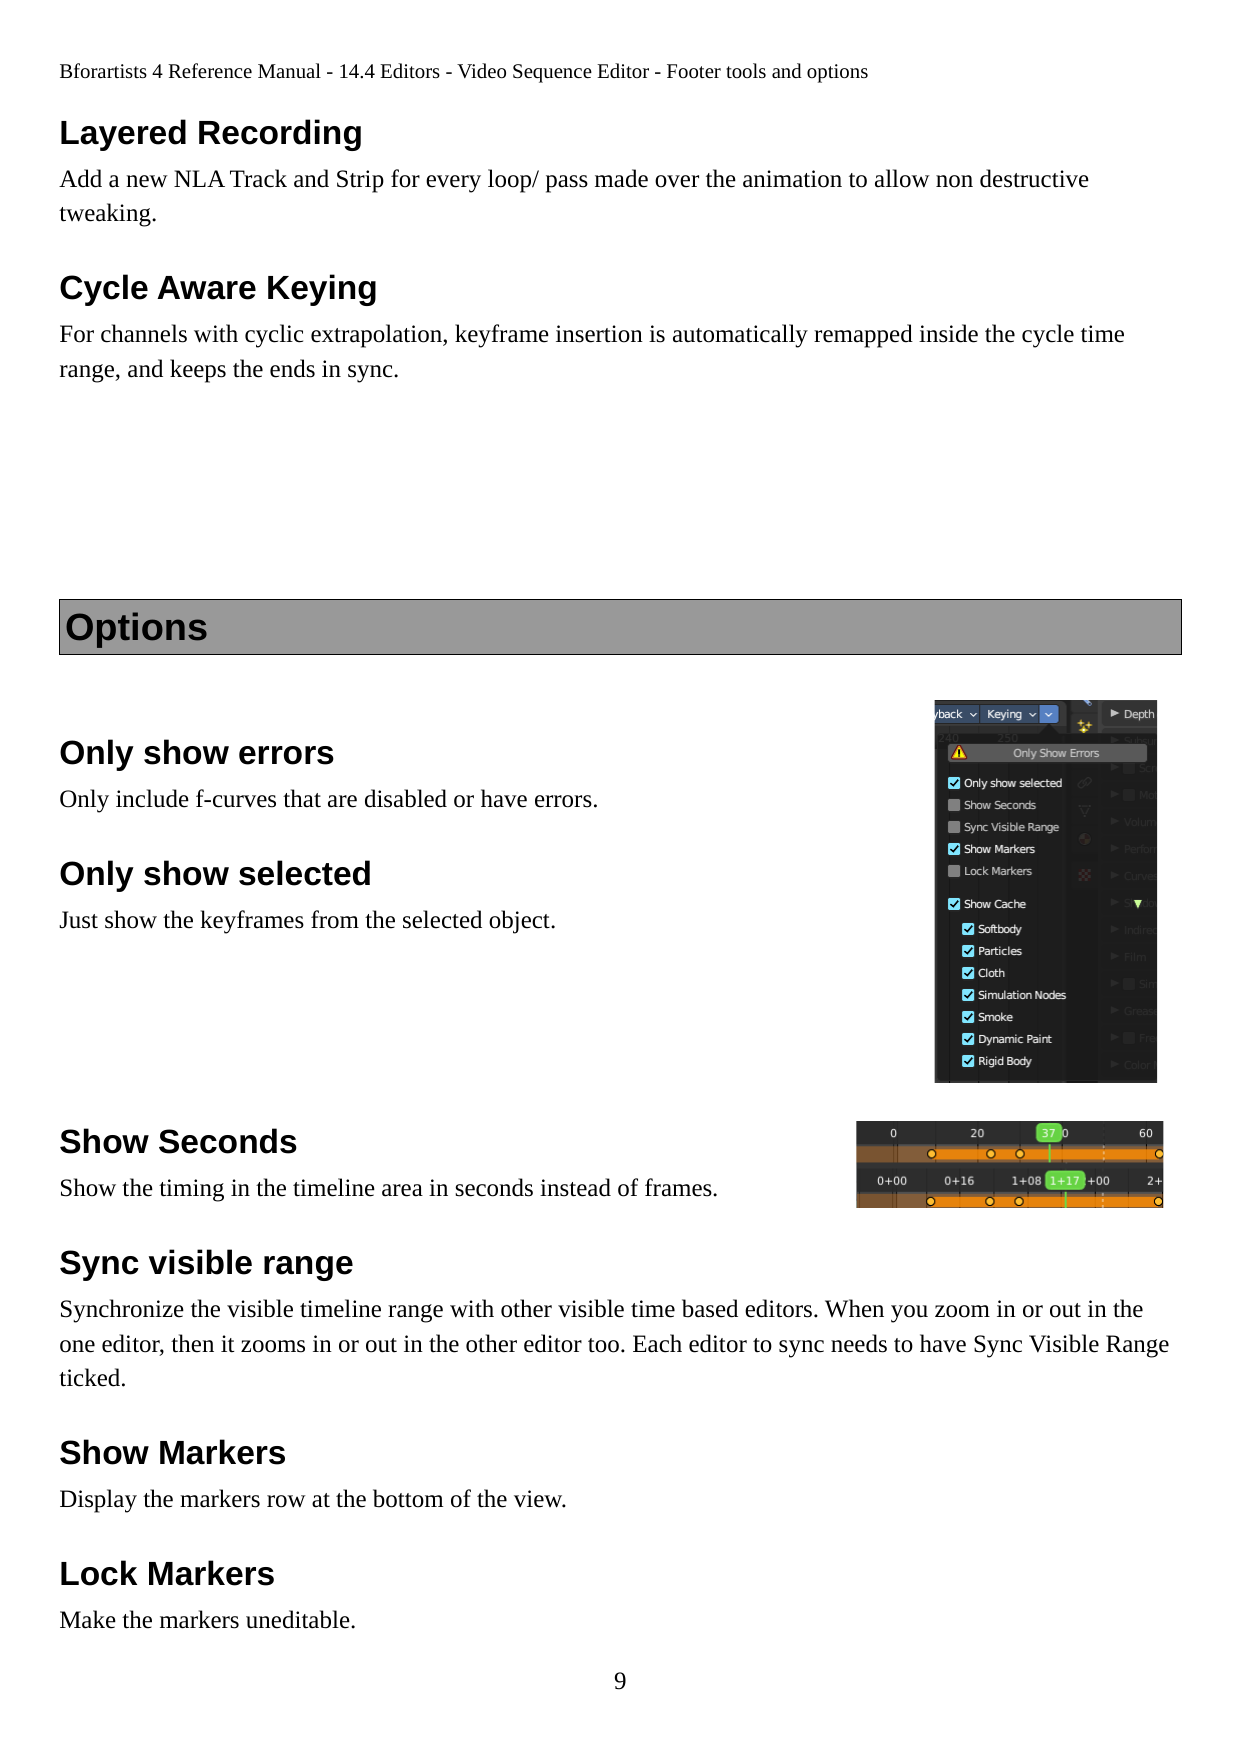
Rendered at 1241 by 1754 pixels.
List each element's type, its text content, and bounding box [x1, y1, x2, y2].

subtitle [1164, 1122, 1181, 1161]
subtitle Lock Markers [59, 1554, 1181, 1593]
picture [934, 700, 1158, 1083]
text Synchronize the visible timeline range with other visible time based editors. When you zoom in or out in the one editor, then it zooms in or out in the other editor too. Each editor to sync needs to have Sync Visible Range ticked. [59, 1294, 1181, 1392]
subtitle Only show errors [59, 733, 934, 771]
text Show the timing in the timeline area in seconds instead of frames. [59, 1173, 856, 1202]
text Just show the keyframes from the selected object. [59, 905, 934, 934]
text Display the markers row at the bottom of the view. [59, 1484, 1181, 1513]
subtitle Layered Recording [59, 113, 1181, 151]
subtitle [1158, 733, 1181, 771]
subtitle Show Markers [59, 1433, 1181, 1472]
subtitle Show Seconds [59, 1122, 856, 1161]
subtitle [1158, 854, 1181, 892]
table_header Options [60, 600, 1181, 654]
text For channels with cyclic extrapolation, keyframe insertion is automatically remapped inside the cycle time range, and keeps the ends in sync. [59, 319, 1181, 382]
text Only include f-curves that are disabled or have errors. [59, 784, 934, 813]
picture [856, 1121, 1164, 1208]
text Add a new NLA Track and Strip for every loop/ pass made over the animation to allow non destructive tweaking. [59, 164, 1181, 227]
subtitle Sync visible range [59, 1243, 1181, 1282]
subtitle Only show selected [59, 854, 934, 892]
text Make the markers uneditable. [59, 1605, 1181, 1634]
subtitle Cycle Aware Keying [59, 268, 1181, 307]
